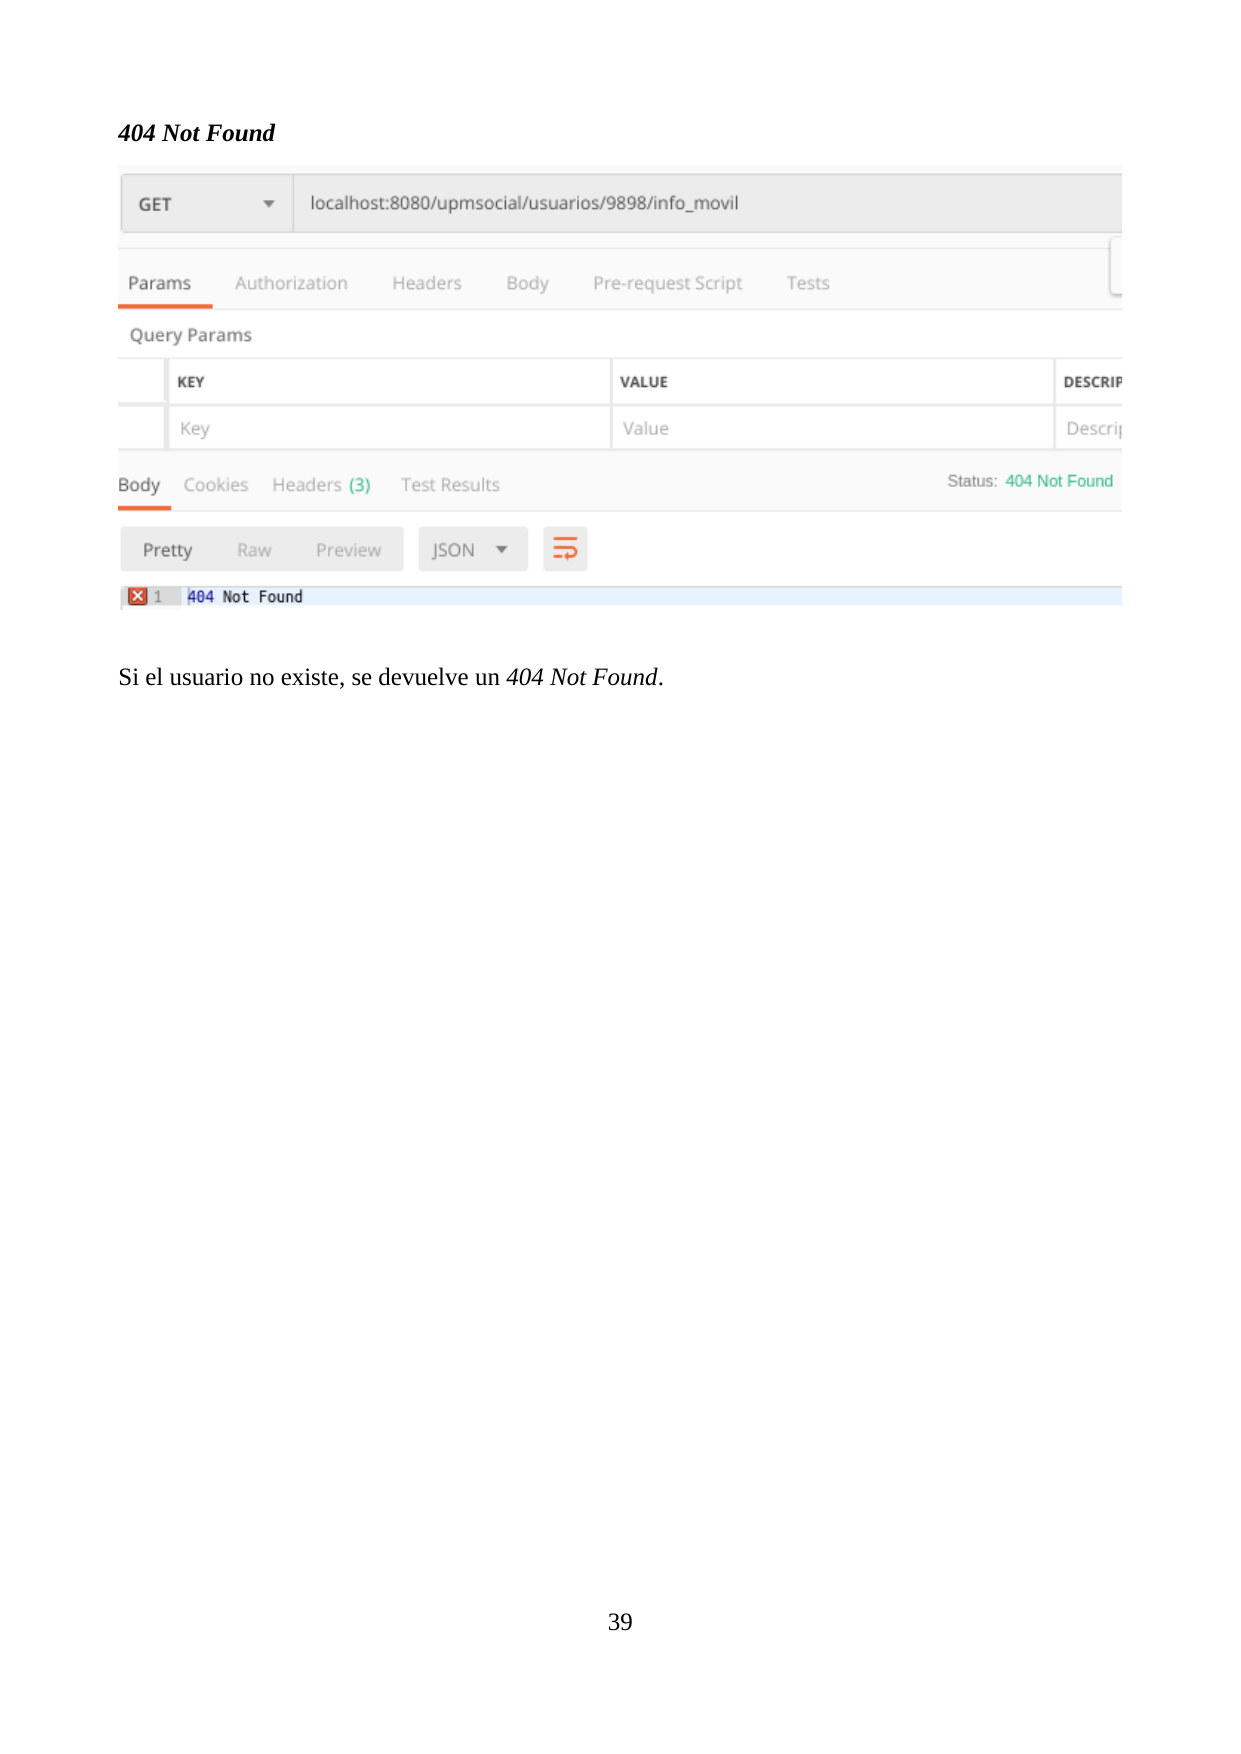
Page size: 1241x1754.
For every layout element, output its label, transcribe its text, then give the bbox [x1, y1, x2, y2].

text 404 Not Found [118, 118, 1122, 147]
picture [118, 165, 1123, 610]
text Si el usuario no existe, se devuelve un 404 Not Found. [118, 662, 1122, 691]
